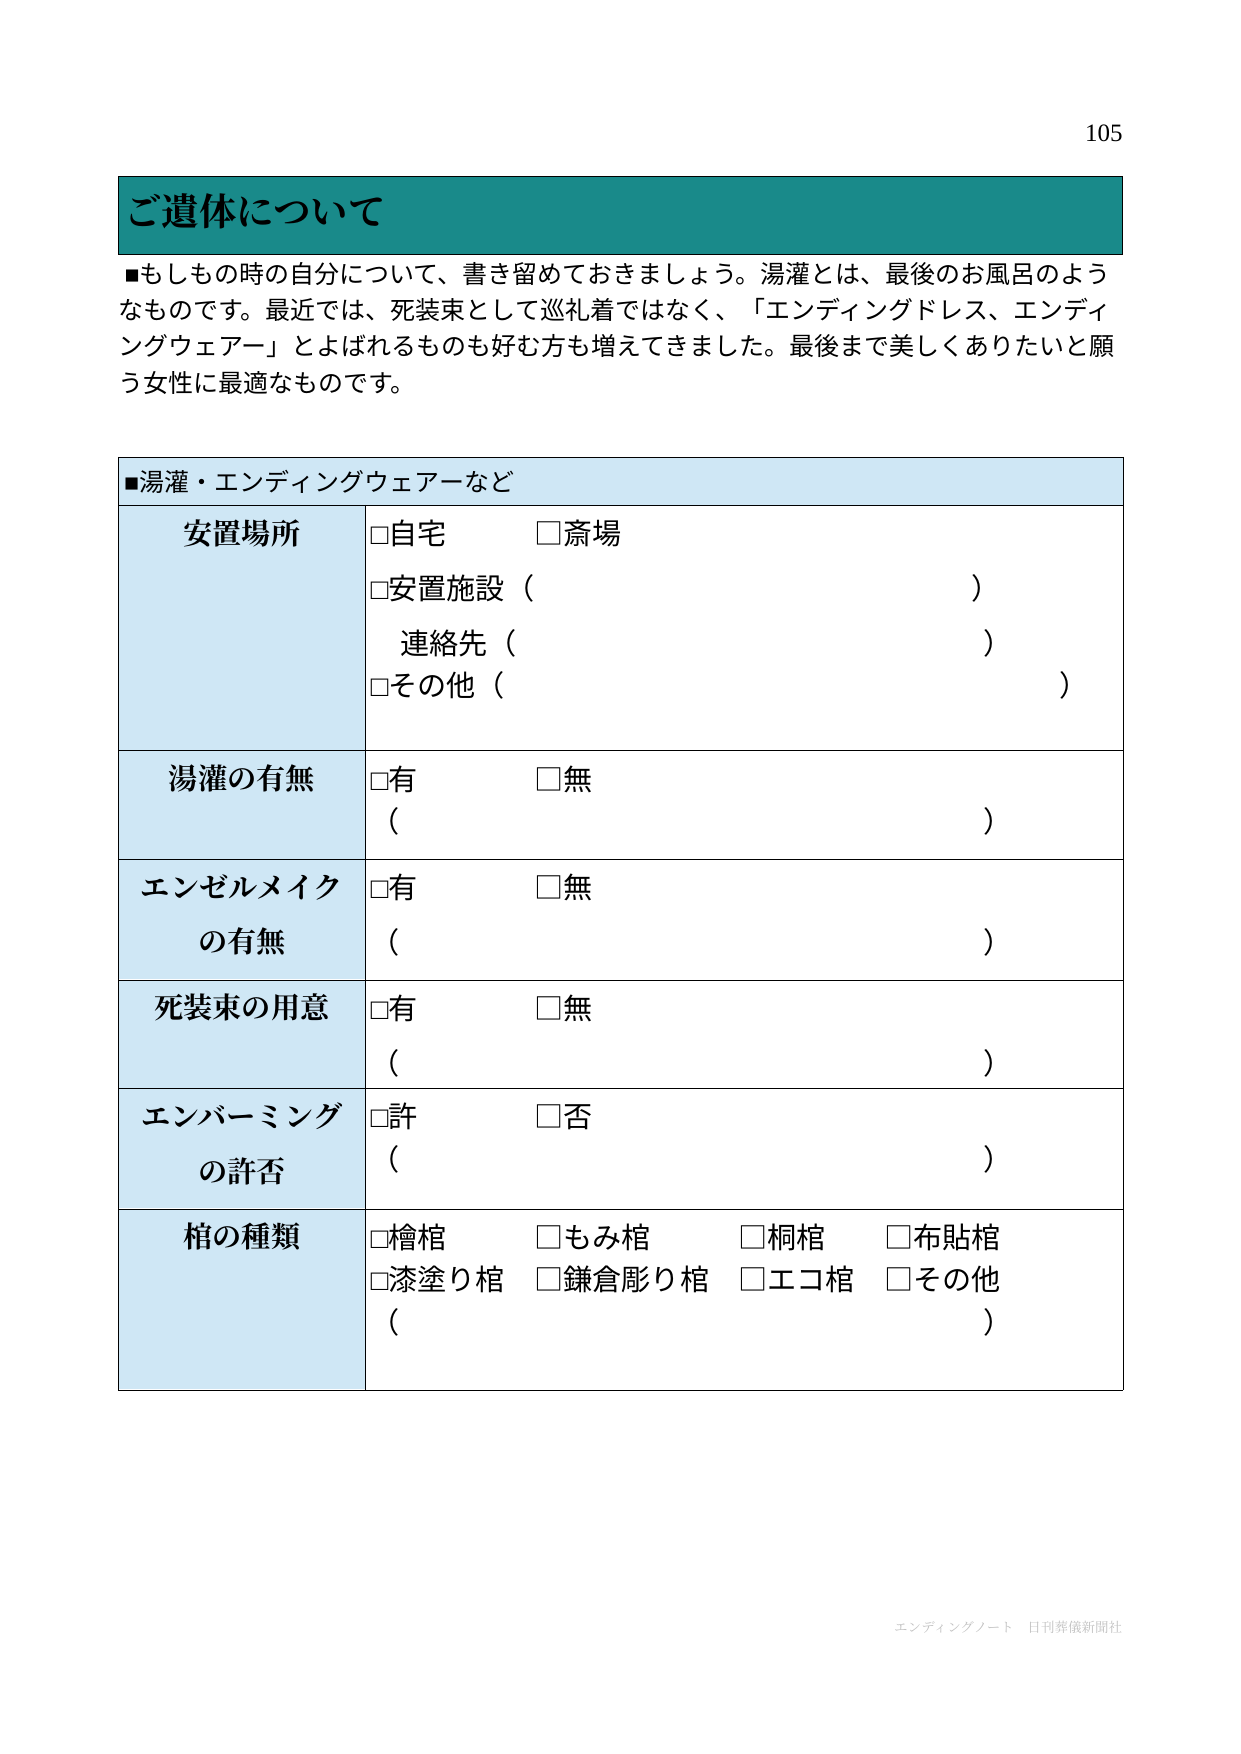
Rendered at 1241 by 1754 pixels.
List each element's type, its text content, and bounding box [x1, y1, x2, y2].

table_header ■湯灌・エンディングウェアーなど [119, 458, 1123, 505]
table_cell エンゼルメイク の有無 [119, 860, 365, 979]
table_header ご遺体について [119, 177, 1122, 254]
text ■もしもの時の自分について、書き留めておきましょう。湯灌とは、最後のお風呂のようなものです。最近では、死装束として巡礼着ではなく、「エンディングドレス、エンディングウェアー」とよばれるものも好む方も増えてきました。最後まで美しくありたいと願う女性に最適なものです。 [118, 255, 1122, 399]
table_cell 死装束の用意 [119, 981, 365, 1088]
table_cell 棺の種類 [119, 1210, 365, 1389]
table_cell エンバーミング の許否 [119, 1089, 365, 1208]
table_cell □許 □否 （ ） [366, 1089, 1123, 1208]
table_cell □自宅 □斎場 □安置施設（ ） 連絡先（ ） □その他（ ） [366, 506, 1123, 750]
table_cell □有 □無 （ ） [366, 751, 1123, 859]
table_cell □檜棺 □もみ棺 □桐棺 □布貼棺 □漆塗り棺 □鎌倉彫り棺 □エコ棺 □その他 （ ） [366, 1210, 1123, 1389]
table_cell □有 □無 （ ） [366, 981, 1123, 1088]
table_cell 湯灌の有無 [119, 751, 365, 859]
table_cell 安置場所 [119, 506, 365, 750]
table_cell □有 □無 （ ） [366, 860, 1123, 979]
